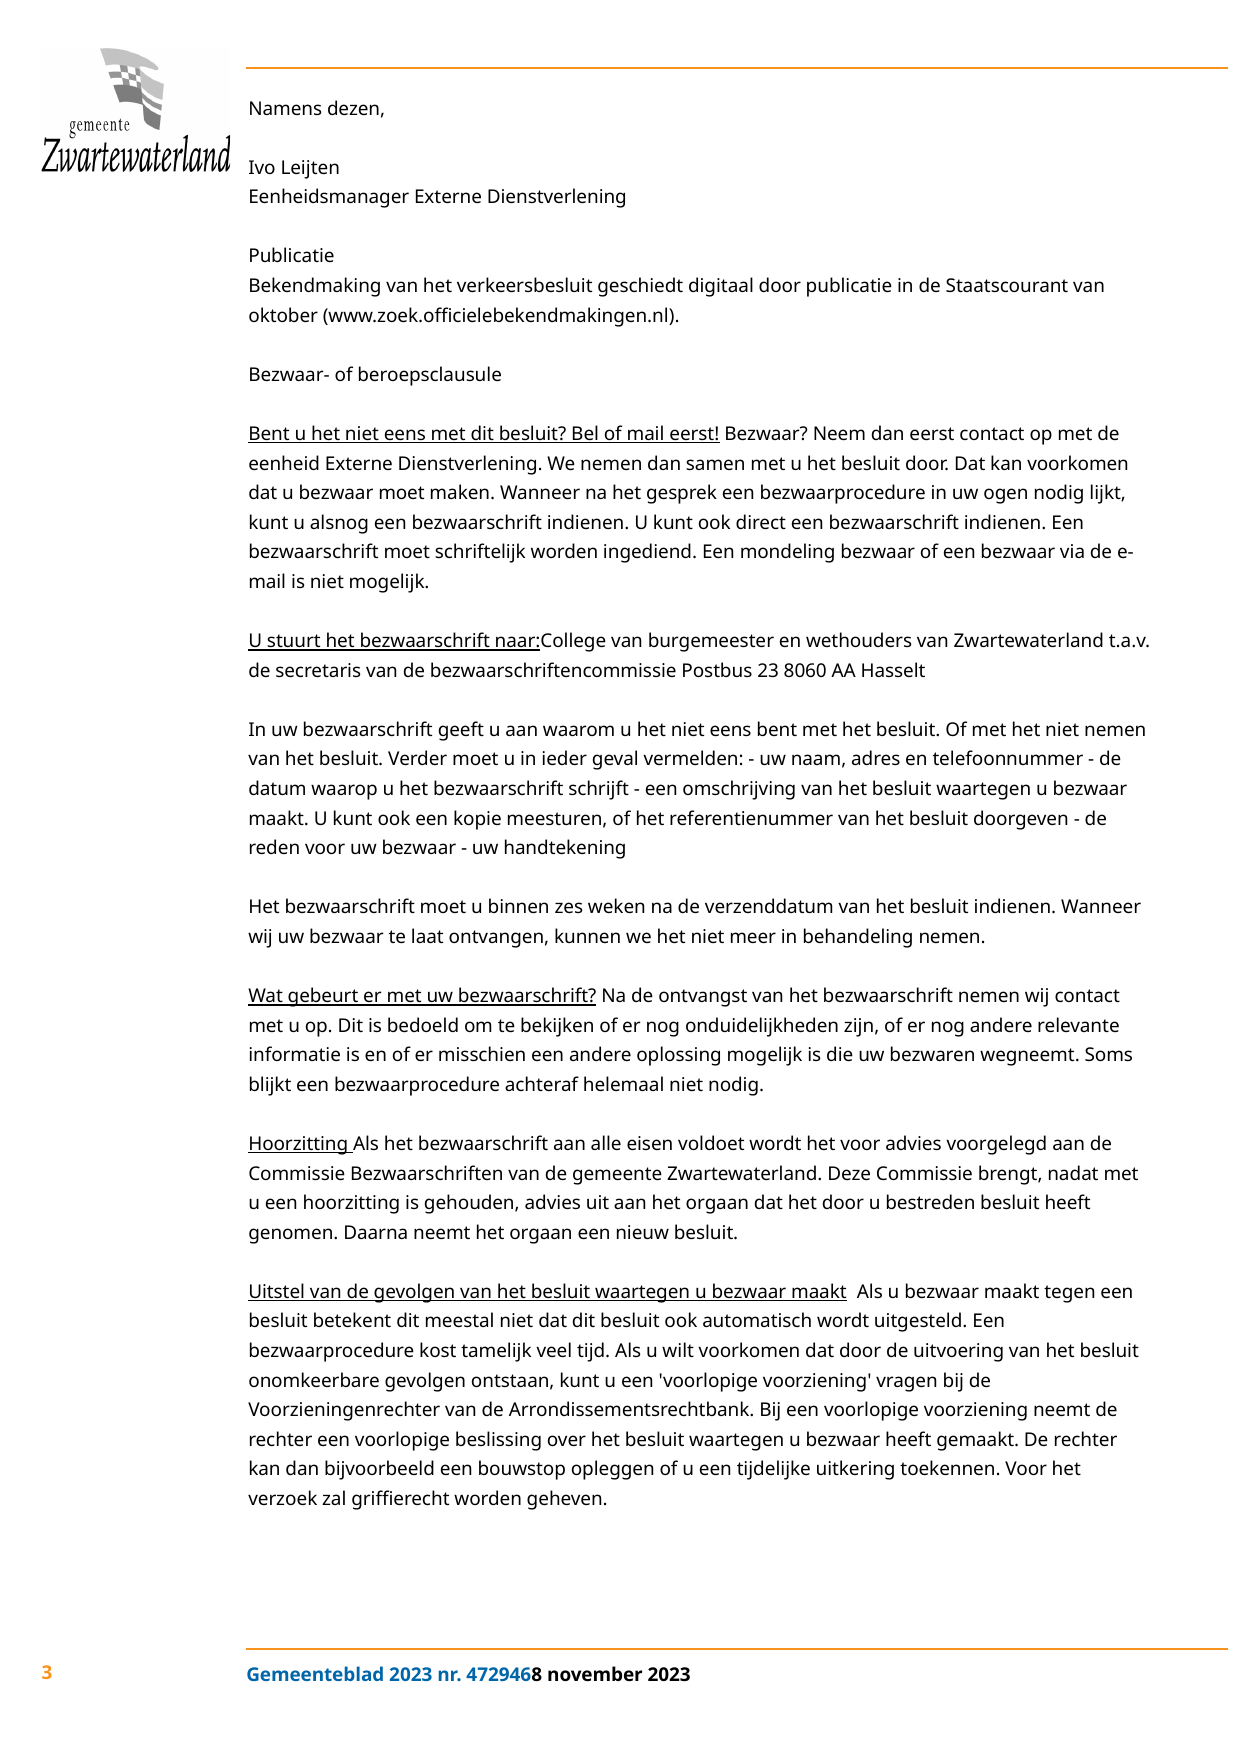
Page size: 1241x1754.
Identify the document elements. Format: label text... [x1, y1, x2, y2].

text In uw bezwaarschrift geeft u aan waarom u het niet eens bent met het besluit. Of met het niet nemen van het besluit. Verder moet u in ieder geval vermelden: - uw naam, adres en telefoonnummer - de datum waarop u het bezwaarschrift schrijft - een omschrijving van het besluit waartegen u bezwaar maakt. U kunt ook een kopie meesturen, of het referentienummer van het besluit doorgeven - de reden voor uw bezwaar - uw handtekening [248, 716, 1152, 860]
text Hoorzitting Als het bezwaarschrift aan alle eisen voldoet wordt het voor advies voorgelegd aan de Commissie Bezwaarschriften van de gemeente Zwartewaterland. Deze Commissie brengt, nadat met u een hoorzitting is gehouden, advies uit aan het orgaan dat het door u bestreden besluit heeft genomen. Daarna neemt het orgaan een nieuw besluit. [248, 1130, 1152, 1245]
text Wat gebeurt er met uw bezwaarschrift? Na de ontvangst van het bezwaarschrift nemen wij contact met u op. Dit is bedoeld om te bekijken of er nog onduidelijkheden zijn, of er nog andere relevante informatie is en of er misschien een andere oplossing mogelijk is die uw bezwaren wegneemt. Soms blijkt een bezwaarprocedure achteraf helemaal niet nodig. [248, 982, 1152, 1097]
text Eenheidsmanager Externe Dienstverlening [248, 183, 1152, 209]
text Bezwaar- of beroepsclausule [248, 361, 1152, 387]
text Namens dezen, [248, 95, 1152, 121]
text Bent u het niet eens met dit besluit? Bel of mail eerst! Bezwaar? Neem dan eerst contact op met de eenheid Externe Dienstverlening. We nemen dan samen met u het besluit door. Dat kan voorkomen dat u bezwaar moet maken. Wanneer na het gesprek een bezwaarprocedure in uw ogen nodig lijkt, kunt u alsnog een bezwaarschrift indienen. U kunt ook direct een bezwaarschrift indienen. Een bezwaarschrift moet schriftelijk worden ingediend. Een mondeling bezwaar of een bezwaar via de e-mail is niet mogelijk. [248, 420, 1152, 594]
text Ivo Leijten [248, 154, 1152, 180]
text Uitstel van de gevolgen van het besluit waartegen u bezwaar maakt Als u bezwaar maakt tegen een besluit betekent dit meestal niet dat dit besluit ook automatisch wordt uitgesteld. Een bezwaarprocedure kost tamelijk veel tijd. Als u wilt voorkomen dat door de uitvoering van het besluit onomkeerbare gevolgen ontstaan, kunt u een 'voorlopige voorziening' vragen bij de Voorzieningenrechter van de Arrondissementsrechtbank. Bij een voorlopige voorziening neemt de rechter een voorlopige beslissing over het besluit waartegen u bezwaar heeft gemaakt. De rechter kan dan bijvoorbeeld een bouwstop opleggen of u een tijdelijke uitkering toekennen. Voor het verzoek zal griffierecht worden geheven. [248, 1278, 1152, 1511]
text Publicatie [248, 243, 1152, 268]
text Bekendmaking van het verkeersbesluit geschiedt digitaal door publicatie in de Staatscourant van oktober (www.zoek.officielebekendmakingen.nl). [248, 272, 1152, 328]
picture [41, 47, 231, 172]
text U stuurt het bezwaarschrift naar:College van burgemeester en wethouders van Zwartewaterland t.a.v. de secretaris van de bezwaarschriftencommissie Postbus 23 8060 AA Hasselt [248, 627, 1152, 683]
text Het bezwaarschrift moet u binnen zes weken na de verzenddatum van het besluit indienen. Wanneer wij uw bezwaar te laat ontvangen, kunnen we het niet meer in behandeling nemen. [248, 893, 1152, 949]
